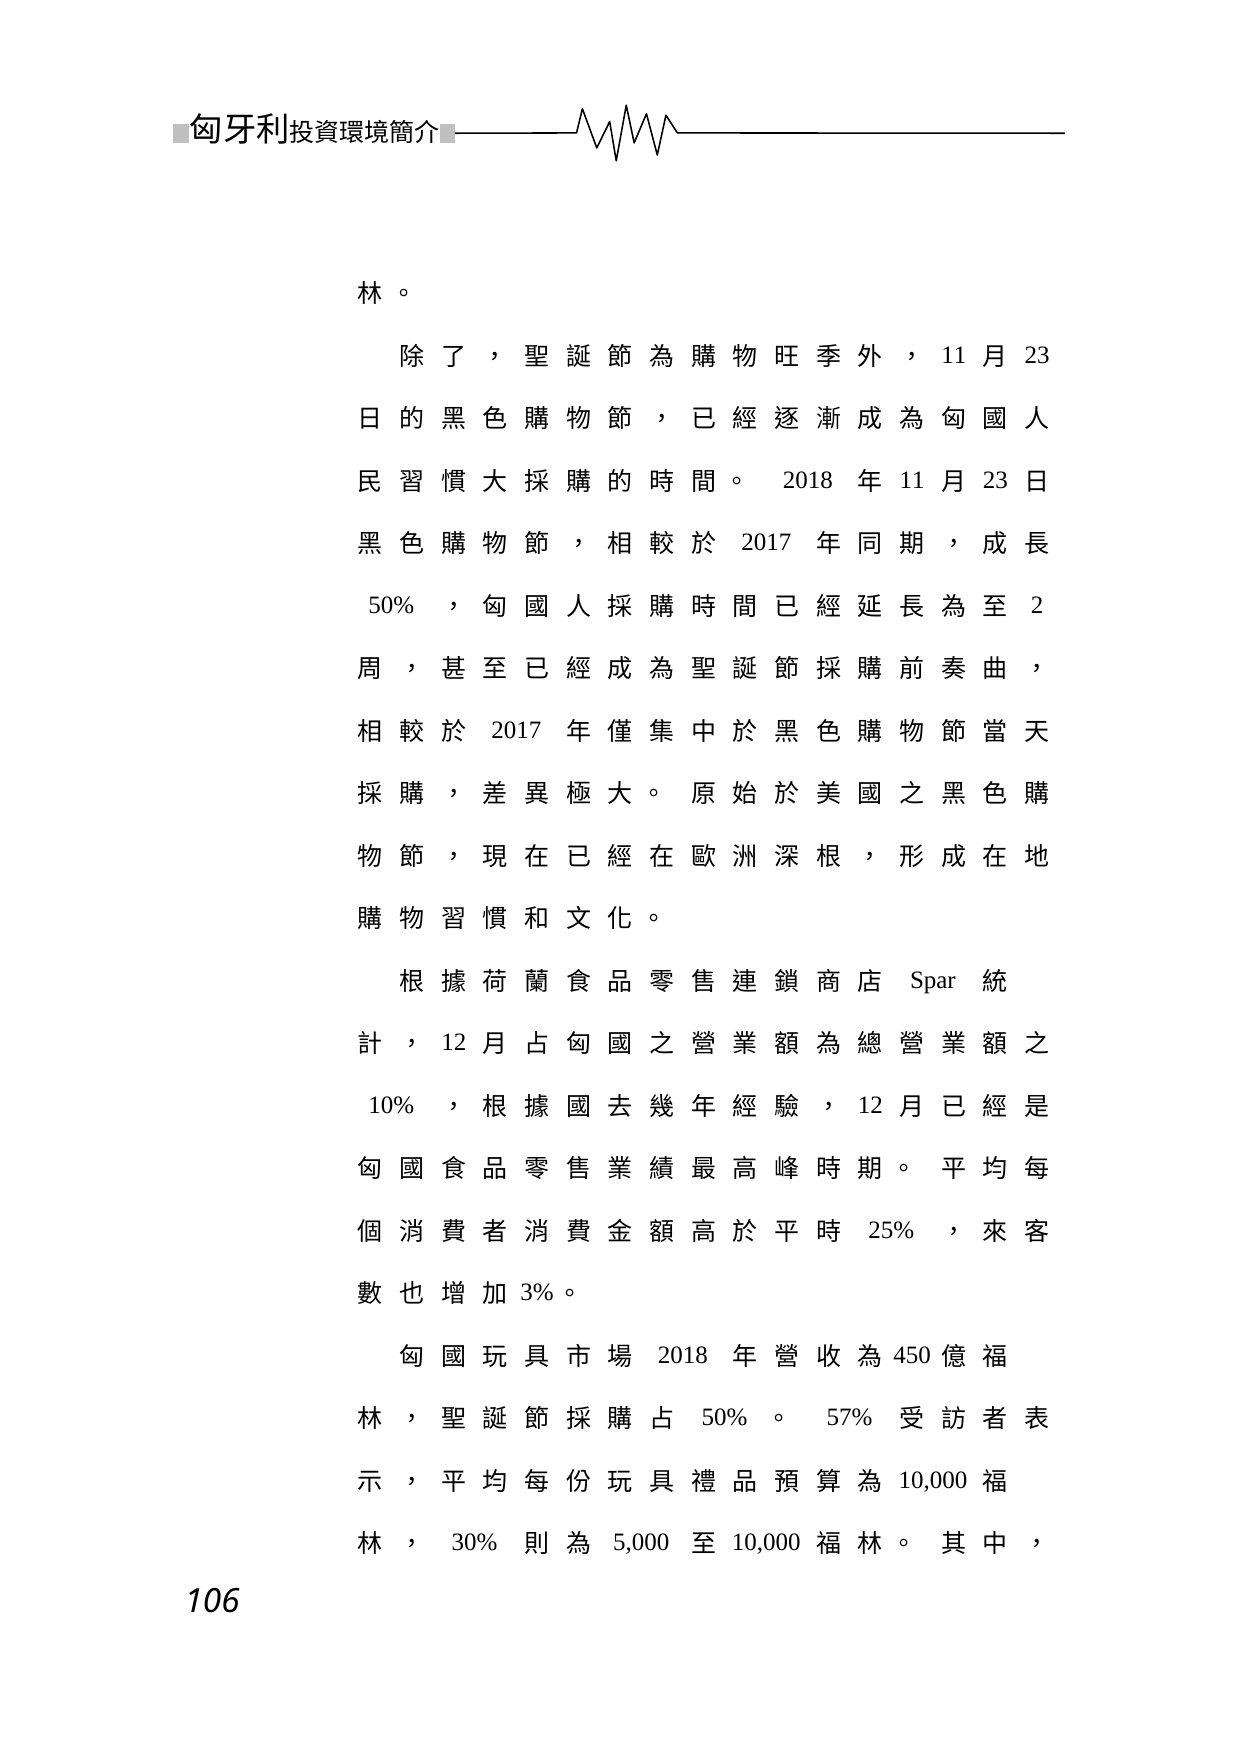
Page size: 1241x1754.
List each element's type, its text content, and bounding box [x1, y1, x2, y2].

text 除了，聖誕節為購物旺季外，11月23日的黑色購物節，已經逐漸成為匈國人民習慣大採購的時間。2018年11月23日黑色購物節，相較於2017年同期，成長50%，匈國人採購時間已經延長為至2周，甚至已經成為聖誕節採購前奏曲，相較於2017年僅集中於黑色購物節當天採購，差異極大。原始於美國之黑色購物節，現在已經在歐洲深根，形成在地購物習慣和文化。 [330, 313, 1058, 938]
text 根據荷蘭食品零售連鎖商店Spar統計，12月占匈國之營業額為總營業額之10%，根據國去幾年經驗，12月已經是匈國食品零售業績最高峰時期。平均每個消費者消費金額高於平時25%，來客數也增加3%。 [330, 938, 1058, 1313]
text 匈國玩具市場2018年營收為450億福林，聖誕節採購占50%。57%受訪者表示，平均每份玩具禮品預算為10,000福林，30%則為5,000至10,000福林。其中， [330, 1313, 1058, 1563]
text 林。 [330, 250, 1058, 313]
